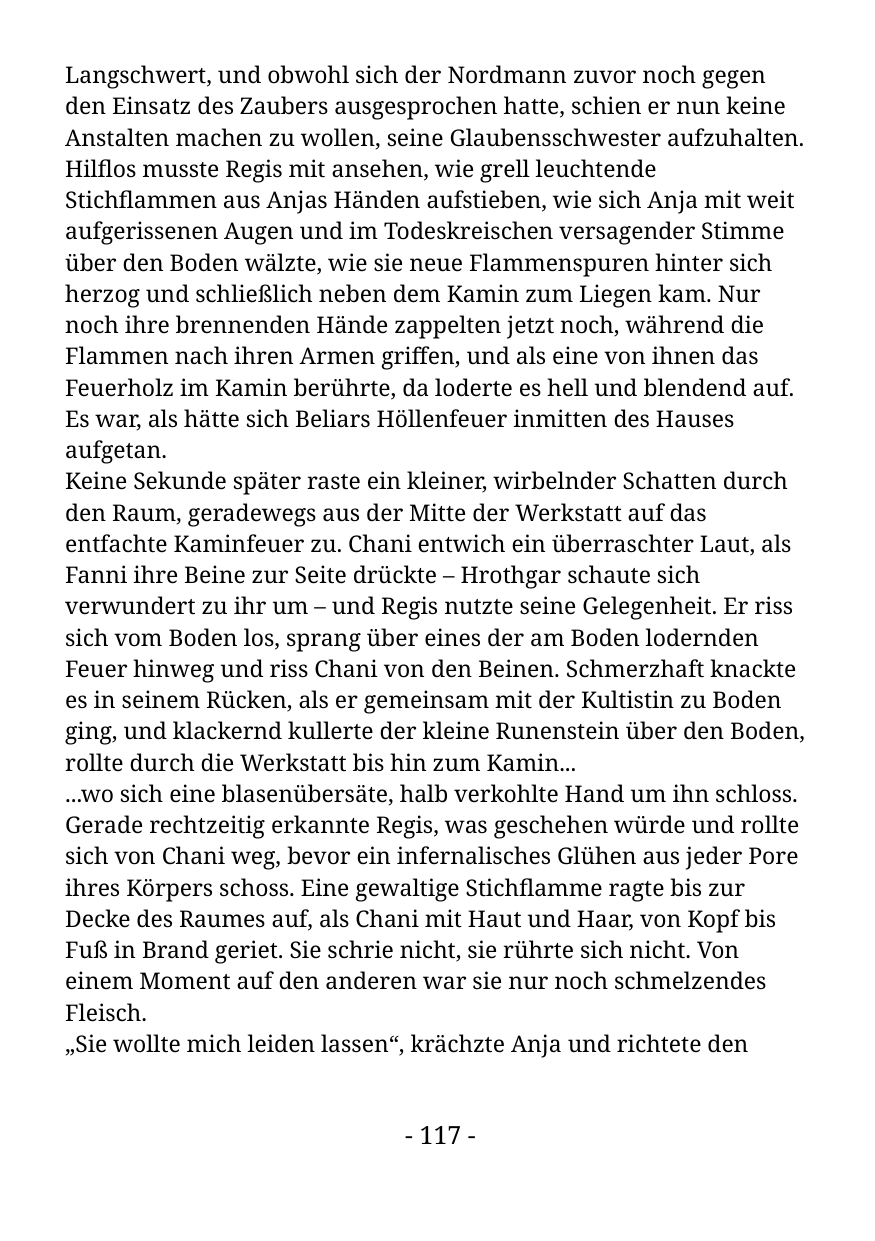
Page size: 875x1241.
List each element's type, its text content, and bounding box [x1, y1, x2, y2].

text Langschwert, und obwohl sich der Nordmann zuvor noch gegen den Einsatz des Zaubers ausgesprochen hatte, schien er nun keine Anstalten machen zu wollen, seine Glaubensschwester aufzuhalten. Hilflos musste Regis mit ansehen, wie grell leuchtende Stichflammen aus Anjas Händen aufstieben, wie sich Anja mit weit aufgerissenen Augen und im Todeskreischen versagender Stimme über den Boden wälzte, wie sie neue Flammenspuren hinter sich herzog und schließlich neben dem Kamin zum Liegen kam. Nur noch ihre brennenden Hände zappelten jetzt noch, während die Flammen nach ihren Armen griffen, und als eine von ihnen das Feuerholz im Kamin berührte, da loderte es hell und blendend auf. Es war, als hätte sich Beliars Höllenfeuer inmitten des Hauses aufgetan. Keine Sekunde später raste ein kleiner, wirbelnder Schatten durch den Raum, geradewegs aus der Mitte der Werkstatt auf das entfachte Kaminfeuer zu. Chani entwich ein überraschter Laut, als Fanni ihre Beine zur Seite drückte – Hrothgar schaute sich verwundert zu ihr um – und Regis nutzte seine Gelegenheit. Er riss sich vom Boden los, sprang über eines der am Boden lodernden Feuer hinweg und riss Chani von den Beinen. Schmerzhaft knackte es in seinem Rücken, als er gemeinsam mit der Kultistin zu Boden ging, und klackernd kullerte der kleine Runenstein über den Boden, rollte durch die Werkstatt bis hin zum Kamin... ...wo sich eine blasenübersäte, halb verkohlte Hand um ihn schloss. Gerade rechtzeitig erkannte Regis, was geschehen würde und rollte sich von Chani weg, bevor ein infernalisches Glühen aus jeder Pore ihres Körpers schoss. Eine gewaltige Stichflamme ragte bis zur Decke des Raumes auf, als Chani mit Haut und Haar, von Kopf bis Fuß in Brand geriet. Sie schrie nicht, sie rührte sich nicht. Von einem Moment auf den anderen war sie nur noch schmelzendes Fleisch. „Sie wollte mich leiden lassen“, krächzte Anja und richtete den [65, 59, 809, 1059]
